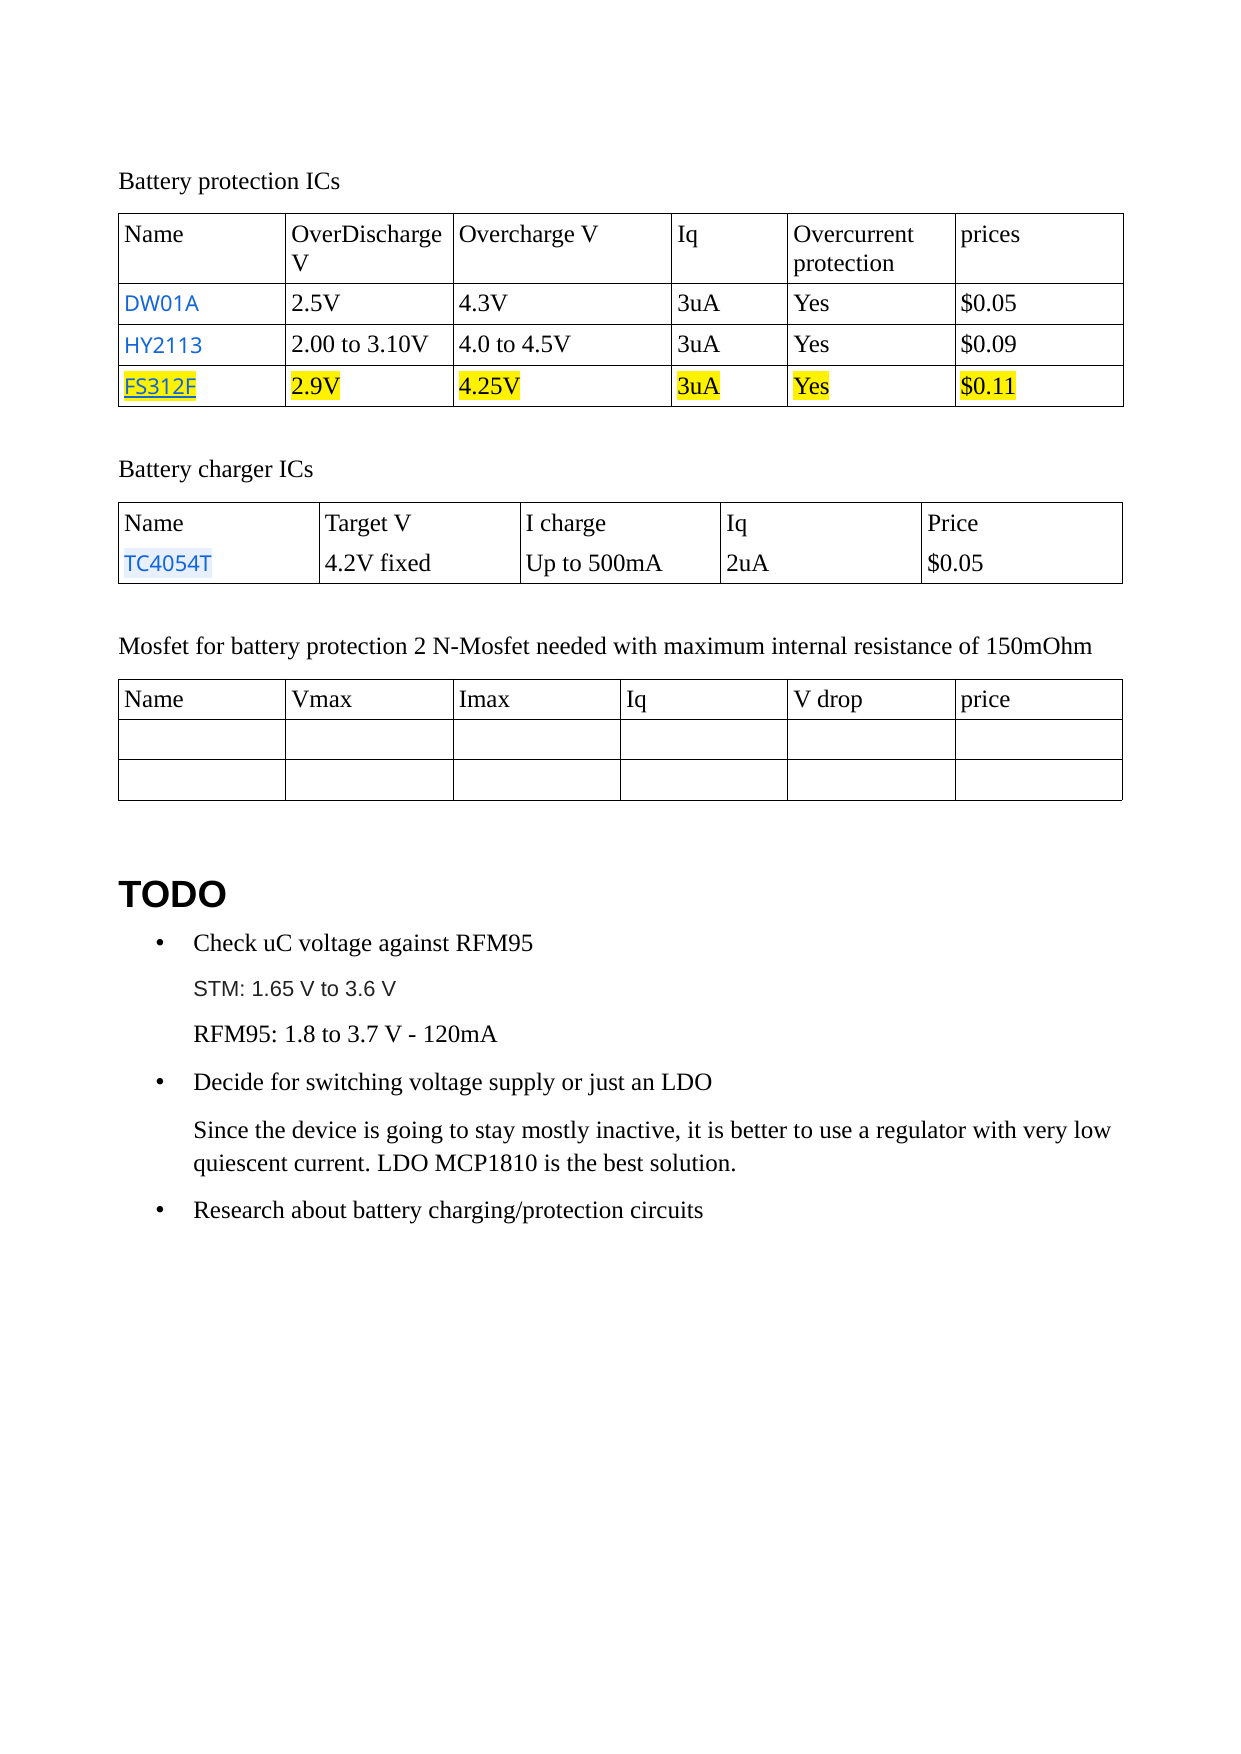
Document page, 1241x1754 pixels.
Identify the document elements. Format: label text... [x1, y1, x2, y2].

table_cell FS312F [119, 366, 285, 406]
table_cell Up to 500mA [521, 542, 720, 583]
table_cell 3uA [672, 284, 787, 324]
table_cell [621, 720, 787, 759]
table_header Iq [672, 214, 787, 282]
table_cell 4.25V [454, 366, 671, 406]
text Battery protection ICs [118, 166, 1122, 194]
list Decide for switching voltage supply or just an LDO [156, 1067, 1122, 1096]
table_header Iq [721, 503, 921, 542]
table_cell $0.09 [956, 325, 1123, 365]
list RFM95: 1.8 to 3.7 V - 120mA [156, 1019, 1122, 1048]
table_header Name [119, 503, 319, 542]
subtitle TODO [118, 872, 1122, 916]
table_cell Yes [788, 284, 955, 324]
text Battery charger ICs [118, 454, 1122, 483]
table_cell $0.05 [956, 284, 1123, 324]
table_header V drop [788, 680, 955, 719]
table_cell 2.9V [286, 366, 453, 406]
table_cell Yes [788, 325, 955, 365]
table_cell [956, 760, 1122, 799]
table_header price [956, 680, 1122, 719]
table_cell TC4054T [119, 542, 319, 583]
list Research about battery charging/protection circuits [156, 1195, 1122, 1224]
table_cell [621, 760, 787, 799]
table_cell 2.5V [286, 284, 453, 324]
table_cell HY2113 [119, 325, 285, 365]
table_header prices [956, 214, 1123, 282]
table_header Vmax [286, 680, 453, 719]
table_header Name [119, 680, 285, 719]
table_header Price [922, 503, 1122, 542]
table_header Target V [320, 503, 520, 542]
table_header Overcharge V [454, 214, 671, 282]
table_header I charge [521, 503, 720, 542]
table_header Imax [454, 680, 620, 719]
table_cell [788, 760, 955, 799]
table_cell DW01A [119, 284, 285, 324]
table_header Overcurrent protection [788, 214, 955, 282]
table_cell $0.05 [922, 542, 1122, 583]
table_cell [119, 720, 285, 759]
list Since the device is going to stay mostly inactive, it is better to use a regulator with very low quiescent current. LDO MCP1810 is the best solution. [156, 1115, 1122, 1177]
table_cell 2uA [721, 542, 921, 583]
table_cell [286, 760, 453, 799]
table_header OverDischarge V [286, 214, 453, 282]
table_cell [454, 760, 620, 799]
text Mosfet for battery protection 2 N-Mosfet needed with maximum internal resistance of 150mOhm [118, 631, 1122, 660]
table_cell [454, 720, 620, 759]
table_cell 2.00 to 3.10V [286, 325, 453, 365]
table_cell 3uA [672, 325, 787, 365]
table_cell 4.0 to 4.5V [454, 325, 671, 365]
table_cell [286, 720, 453, 759]
list Check uC voltage against RFM95 [156, 928, 1122, 957]
table_cell 4.2V fixed [320, 542, 520, 583]
table_cell Yes [788, 366, 955, 406]
list STM: 1.65 V to 3.6 V [156, 976, 1122, 1001]
table_header Name [119, 214, 285, 282]
table_cell 4.3V [454, 284, 671, 324]
table_cell $0.11 [956, 366, 1123, 406]
table_header Iq [621, 680, 787, 719]
table_cell [119, 760, 285, 799]
table_cell [788, 720, 955, 759]
table_cell [956, 720, 1122, 759]
table_cell 3uA [672, 366, 787, 406]
